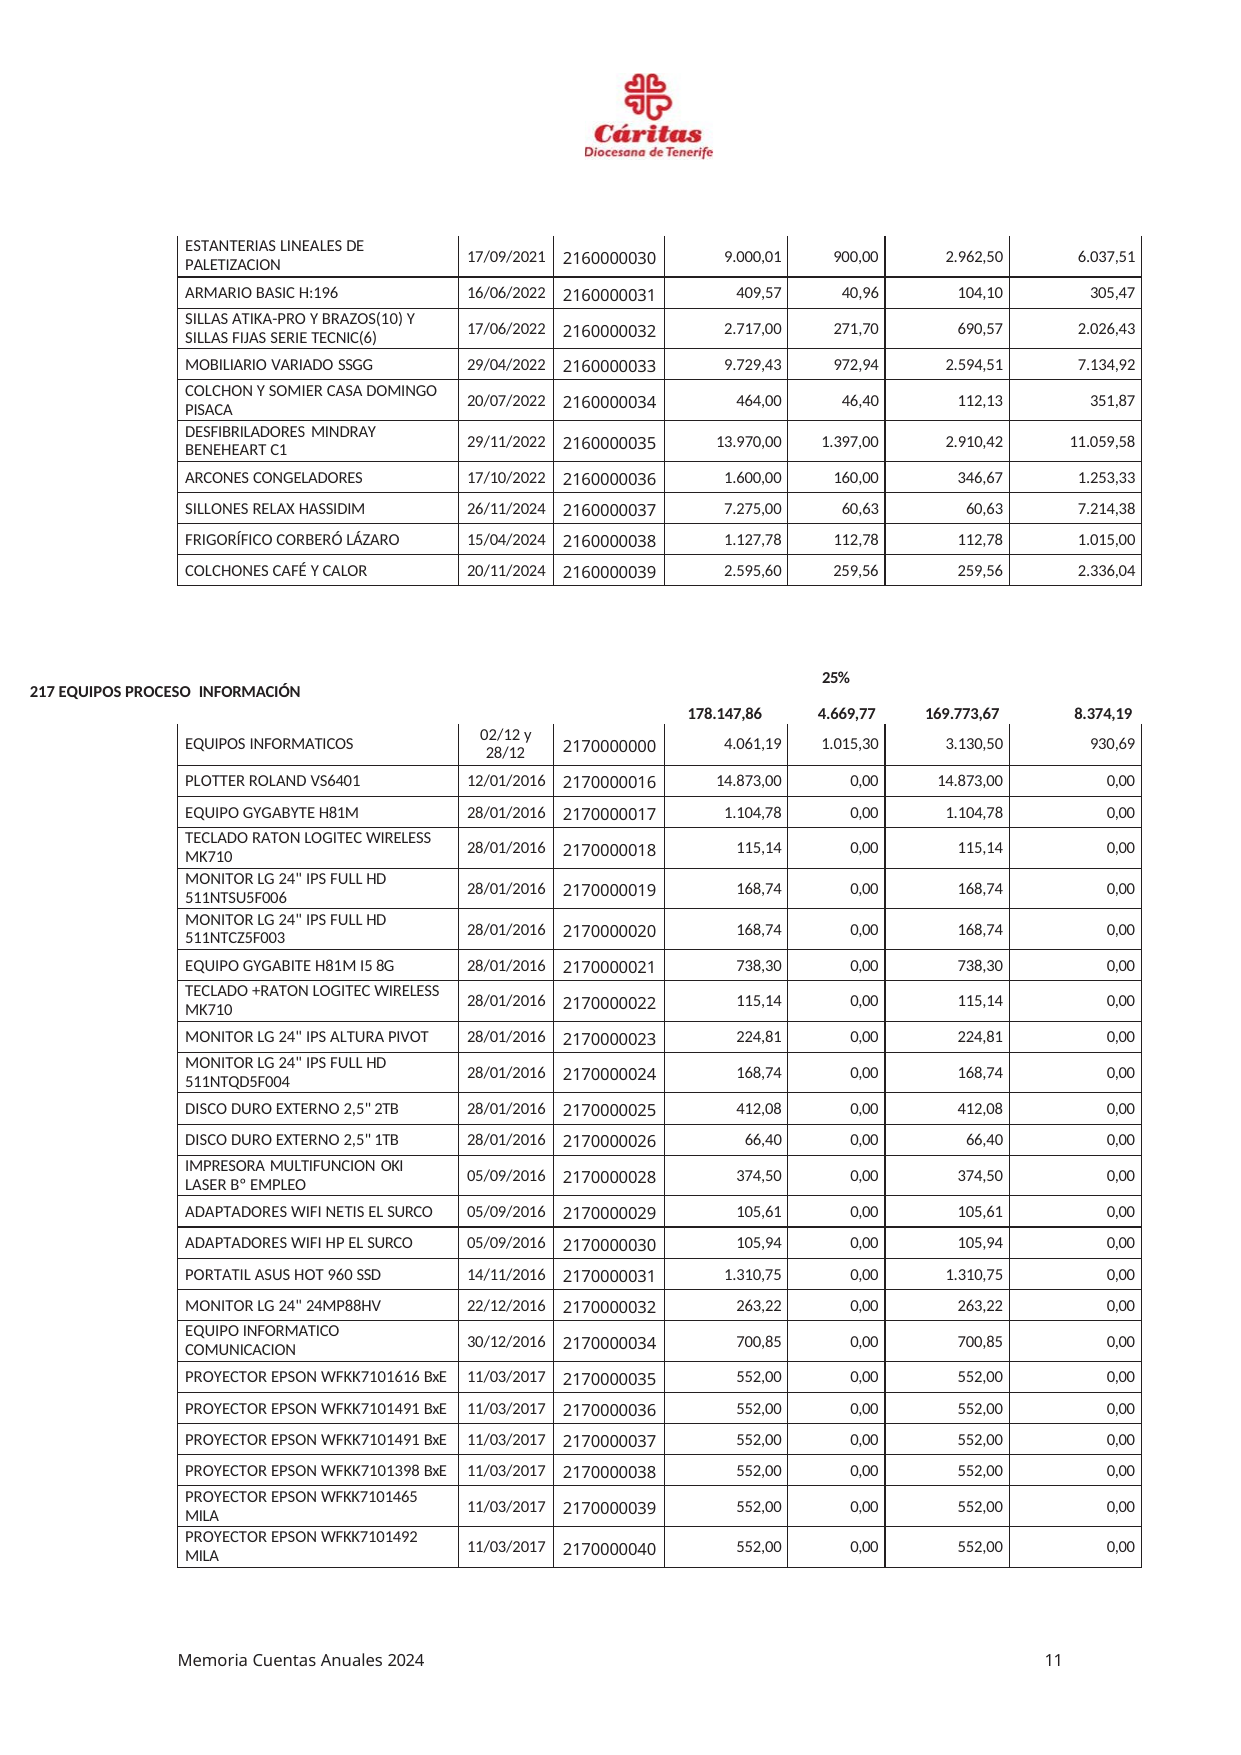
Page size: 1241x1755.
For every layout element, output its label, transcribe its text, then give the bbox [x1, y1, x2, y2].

table_cell 22/12/2016 [459, 1290, 553, 1320]
table_cell 2170000036 [554, 1393, 664, 1423]
table_cell 0,00 [1010, 828, 1141, 867]
table_cell 1.310,75 [886, 1259, 1009, 1289]
table_cell 2170000038 [554, 1455, 664, 1485]
table_cell 0,00 [788, 1527, 884, 1567]
table_cell 552,00 [665, 1455, 787, 1485]
table_cell IMPRESORA MULTIFUNCION OKI LASER Bº EMPLEO [178, 1156, 458, 1195]
table_cell 0,00 [788, 981, 884, 1021]
table_cell 1.600,00 [665, 462, 787, 492]
table_cell 14.873,00 [886, 766, 1009, 796]
table_cell 0,00 [788, 1393, 884, 1423]
table_cell 738,30 [886, 950, 1009, 980]
table_cell 552,00 [665, 1424, 787, 1454]
table_cell 2170000017 [554, 797, 664, 827]
table_cell 46,40 [788, 380, 884, 420]
table_cell MONITOR LG 24" IPS FULL HD 511NTSU5F006 [178, 869, 458, 908]
list EQUIPOS PROCESO INFORMACIÓN [29, 681, 346, 701]
table_cell 105,61 [665, 1196, 787, 1226]
table_cell 2170000020 [554, 909, 664, 949]
table_cell 0,00 [1010, 1196, 1141, 1226]
table_cell 464,00 [665, 380, 787, 420]
table_cell 115,14 [665, 981, 787, 1021]
table_cell 0,00 [1010, 909, 1141, 949]
table_cell 15/04/2024 [459, 524, 553, 554]
table_cell 1.015,00 [1010, 524, 1141, 554]
table_cell 28/01/2016 [459, 1093, 553, 1123]
table_cell 0,00 [788, 797, 884, 827]
table_cell 2160000033 [554, 349, 664, 379]
table_cell TECLADO +RATON LOGITEC WIRELESS MK710 [178, 981, 458, 1021]
table_cell 0,00 [788, 1424, 884, 1454]
table_cell 2170000039 [554, 1486, 664, 1526]
table_cell 0,00 [1010, 1093, 1141, 1123]
table_header 17/09/2021 [459, 236, 553, 276]
table_cell 0,00 [1010, 1362, 1141, 1392]
table_cell PROYECTOR EPSON WFKK7101465 MILA [178, 1486, 458, 1526]
table_cell 2160000032 [554, 309, 664, 348]
table_cell 552,00 [665, 1486, 787, 1526]
table_cell PROYECTOR EPSON WFKK7101398 BxE [178, 1455, 458, 1485]
table_cell 552,00 [886, 1393, 1009, 1423]
text 178.147,86 4.669,77 169.773,67 8.374,19 [687, 704, 1226, 724]
table_cell 0,00 [788, 1455, 884, 1485]
table_cell FRIGORÍFICO CORBERÓ LÁZARO [178, 524, 458, 554]
table_cell 700,85 [886, 1321, 1009, 1361]
table_cell DESFIBRILADORES MINDRAY BENEHEART C1 [178, 421, 458, 461]
table_cell 168,74 [665, 1053, 787, 1092]
table_header 2160000030 [554, 236, 664, 276]
table_cell 2170000034 [554, 1321, 664, 1361]
table_cell 0,00 [788, 869, 884, 908]
table_cell PORTATIL ASUS HOT 960 SSD [178, 1259, 458, 1289]
table_cell 259,56 [886, 555, 1009, 585]
table_cell 0,00 [788, 1259, 884, 1289]
table_cell 1.127,78 [665, 524, 787, 554]
table_cell 168,74 [665, 869, 787, 908]
table_cell 28/01/2016 [459, 1053, 553, 1092]
table_cell 0,00 [788, 1156, 884, 1195]
table_cell 168,74 [665, 909, 787, 949]
table_cell 0,00 [788, 766, 884, 796]
table_cell 05/09/2016 [459, 1196, 553, 1226]
table_cell 28/01/2016 [459, 981, 553, 1021]
table_cell 28/01/2016 [459, 909, 553, 949]
table_cell DISCO DURO EXTERNO 2,5" 1TB [178, 1125, 458, 1155]
table_header 930,69 [1010, 724, 1141, 764]
table_cell 0,00 [788, 1362, 884, 1392]
table_cell 28/01/2016 [459, 797, 553, 827]
table_cell 0,00 [788, 1053, 884, 1092]
table_cell ADAPTADORES WIFI HP EL SURCO [178, 1228, 458, 1258]
table_cell 0,00 [788, 1228, 884, 1258]
table_cell 0,00 [1010, 1455, 1141, 1485]
table_cell PROYECTOR EPSON WFKK7101491 BxE [178, 1424, 458, 1454]
table_cell 105,61 [886, 1196, 1009, 1226]
table_cell 700,85 [665, 1321, 787, 1361]
table_cell PROYECTOR EPSON WFKK7101491 BxE [178, 1393, 458, 1423]
table_cell 263,22 [886, 1290, 1009, 1320]
table_cell 2160000031 [554, 278, 664, 307]
table_cell 0,00 [788, 909, 884, 949]
table_cell 115,14 [665, 828, 787, 867]
table_cell 0,00 [1010, 981, 1141, 1021]
table_cell 0,00 [1010, 1228, 1141, 1258]
table_cell 1.104,78 [665, 797, 787, 827]
table_cell 374,50 [665, 1156, 787, 1195]
table_header 2.962,50 [886, 236, 1009, 276]
table_cell 0,00 [1010, 1527, 1141, 1567]
table_cell 29/11/2022 [459, 421, 553, 461]
table_cell 0,00 [1010, 1125, 1141, 1155]
table_cell 2170000023 [554, 1022, 664, 1052]
table_cell 0,00 [788, 1321, 884, 1361]
table_cell 11/03/2017 [459, 1393, 553, 1423]
table_cell 0,00 [788, 1022, 884, 1052]
table_cell 0,00 [788, 828, 884, 867]
table_cell 30/12/2016 [459, 1321, 553, 1361]
table_header 02/12 y 28/12 [459, 724, 553, 764]
table_cell 14/11/2016 [459, 1259, 553, 1289]
table_cell MOBILIARIO VARIADO SSGG [178, 349, 458, 379]
table_cell COLCHON Y SOMIER CASA DOMINGO PISACA [178, 380, 458, 420]
table_cell MONITOR LG 24" IPS ALTURA PIVOT [178, 1022, 458, 1052]
table_cell 28/01/2016 [459, 950, 553, 980]
table_cell 168,74 [886, 1053, 1009, 1092]
table_cell 7.134,92 [1010, 349, 1141, 379]
table_cell 20/11/2024 [459, 555, 553, 585]
table_cell PROYECTOR EPSON WFKK7101492 MILA [178, 1527, 458, 1567]
table_cell 60,63 [788, 493, 884, 523]
table_cell 0,00 [1010, 869, 1141, 908]
table_cell 0,00 [1010, 1486, 1141, 1526]
table_cell 0,00 [1010, 1156, 1141, 1195]
table_cell 0,00 [1010, 766, 1141, 796]
table_cell 690,57 [886, 309, 1009, 348]
table_cell 05/09/2016 [459, 1156, 553, 1195]
table_cell EQUIPO INFORMATICO COMUNICACION [178, 1321, 458, 1361]
table_cell COLCHONES CAFÉ Y CALOR [178, 555, 458, 585]
table_cell 2170000018 [554, 828, 664, 867]
table_header 6.037,51 [1010, 236, 1141, 276]
table_cell 2.717,00 [665, 309, 787, 348]
table_cell 28/01/2016 [459, 1022, 553, 1052]
table_cell 7.275,00 [665, 493, 787, 523]
table_cell 0,00 [788, 1196, 884, 1226]
table_cell 11/03/2017 [459, 1424, 553, 1454]
table_header 2170000000 [554, 724, 664, 764]
table_cell 2160000034 [554, 380, 664, 420]
table_cell 2160000038 [554, 524, 664, 554]
table_cell 11/03/2017 [459, 1362, 553, 1392]
table_cell 0,00 [1010, 1259, 1141, 1289]
table_cell 2170000035 [554, 1362, 664, 1392]
table_cell 105,94 [886, 1228, 1009, 1258]
table_cell 2170000028 [554, 1156, 664, 1195]
table_cell 409,57 [665, 278, 787, 307]
table_header 900,00 [788, 236, 884, 276]
table_cell SILLONES RELAX HASSIDIM [178, 493, 458, 523]
table_cell EQUIPO GYGABYTE H81M [178, 797, 458, 827]
table_cell 412,08 [665, 1093, 787, 1123]
table_cell 11/03/2017 [459, 1486, 553, 1526]
table_cell 224,81 [886, 1022, 1009, 1052]
table_cell 2170000024 [554, 1053, 664, 1092]
table_cell DISCO DURO EXTERNO 2,5" 2TB [178, 1093, 458, 1123]
table_cell ARCONES CONGELADORES [178, 462, 458, 492]
table_cell 105,94 [665, 1228, 787, 1258]
table_cell 224,81 [665, 1022, 787, 1052]
table_cell 552,00 [886, 1362, 1009, 1392]
table_cell 2170000026 [554, 1125, 664, 1155]
table_cell 0,00 [1010, 1393, 1141, 1423]
table_cell 60,63 [886, 493, 1009, 523]
table_cell 26/11/2024 [459, 493, 553, 523]
table_cell 2170000029 [554, 1196, 664, 1226]
table_cell 2170000021 [554, 950, 664, 980]
table_cell 259,56 [788, 555, 884, 585]
table_cell 17/10/2022 [459, 462, 553, 492]
table_cell 2.595,60 [665, 555, 787, 585]
table_cell 2170000031 [554, 1259, 664, 1289]
table_cell 66,40 [665, 1125, 787, 1155]
table_cell 2160000037 [554, 493, 664, 523]
table_header 9.000,01 [665, 236, 787, 276]
table_cell 2160000035 [554, 421, 664, 461]
table_cell 0,00 [788, 1486, 884, 1526]
table_cell 28/01/2016 [459, 869, 553, 908]
table_cell 168,74 [886, 869, 1009, 908]
table_cell 271,70 [788, 309, 884, 348]
table_cell 2170000025 [554, 1093, 664, 1123]
table_cell 552,00 [665, 1527, 787, 1567]
table_cell 0,00 [1010, 950, 1141, 980]
table_cell 0,00 [1010, 797, 1141, 827]
table_header EQUIPOS INFORMATICOS [178, 724, 458, 764]
table_header 1.015,30 [788, 724, 884, 764]
table_cell 2.026,43 [1010, 309, 1141, 348]
table_cell PROYECTOR EPSON WFKK7101616 BxE [178, 1362, 458, 1392]
table_cell 2170000037 [554, 1424, 664, 1454]
table_cell 552,00 [886, 1527, 1009, 1567]
table_cell 168,74 [886, 909, 1009, 949]
table_cell 1.397,00 [788, 421, 884, 461]
table_cell 17/06/2022 [459, 309, 553, 348]
table_cell 2170000030 [554, 1228, 664, 1258]
table_cell 263,22 [665, 1290, 787, 1320]
table_cell 0,00 [1010, 1321, 1141, 1361]
table_cell 14.873,00 [665, 766, 787, 796]
table_cell 2170000019 [554, 869, 664, 908]
table_cell 0,00 [788, 1093, 884, 1123]
table_cell 1.310,75 [665, 1259, 787, 1289]
table_cell 2.910,42 [886, 421, 1009, 461]
table_cell 2.336,04 [1010, 555, 1141, 585]
table_cell 28/01/2016 [459, 1125, 553, 1155]
table_header ESTANTERIAS LINEALES DE PALETIZACION [178, 236, 458, 276]
table_cell MONITOR LG 24" IPS FULL HD 511NTCZ5F003 [178, 909, 458, 949]
table_cell 115,14 [886, 828, 1009, 867]
table_cell 552,00 [665, 1393, 787, 1423]
table_cell 552,00 [886, 1455, 1009, 1485]
table_cell 1.104,78 [886, 797, 1009, 827]
table_cell 11.059,58 [1010, 421, 1141, 461]
table_cell 0,00 [788, 1125, 884, 1155]
table_cell 11/03/2017 [459, 1527, 553, 1567]
text 25% [532, 668, 1139, 688]
table_cell 28/01/2016 [459, 828, 553, 867]
table_cell 104,10 [886, 278, 1009, 307]
table_cell 374,50 [886, 1156, 1009, 1195]
table_cell 738,30 [665, 950, 787, 980]
table_cell 2160000039 [554, 555, 664, 585]
table_cell 7.214,38 [1010, 493, 1141, 523]
table_cell 2170000016 [554, 766, 664, 796]
table_cell 351,87 [1010, 380, 1141, 420]
table_cell 0,00 [1010, 1053, 1141, 1092]
table_cell 40,96 [788, 278, 884, 307]
table_cell 412,08 [886, 1093, 1009, 1123]
table_cell 16/06/2022 [459, 278, 553, 307]
table_cell 346,67 [886, 462, 1009, 492]
table_cell 2170000032 [554, 1290, 664, 1320]
table_cell 2160000036 [554, 462, 664, 492]
table_cell 20/07/2022 [459, 380, 553, 420]
table_cell 305,47 [1010, 278, 1141, 307]
table_cell 2170000040 [554, 1527, 664, 1567]
table_cell 552,00 [886, 1486, 1009, 1526]
table_cell 13.970,00 [665, 421, 787, 461]
table_cell 0,00 [1010, 1022, 1141, 1052]
table_cell 11/03/2017 [459, 1455, 553, 1485]
table_cell 12/01/2016 [459, 766, 553, 796]
table_cell 1.253,33 [1010, 462, 1141, 492]
table_cell 112,13 [886, 380, 1009, 420]
table_header 4.061,19 [665, 724, 787, 764]
table_cell EQUIPO GYGABITE H81M I5 8G [178, 950, 458, 980]
table_cell 29/04/2022 [459, 349, 553, 379]
table_cell 05/09/2016 [459, 1228, 553, 1258]
table_cell 160,00 [788, 462, 884, 492]
table_cell 0,00 [1010, 1290, 1141, 1320]
table_cell 0,00 [1010, 1424, 1141, 1454]
table_cell MONITOR LG 24" IPS FULL HD 511NTQD5F004 [178, 1053, 458, 1092]
table_cell 2170000022 [554, 981, 664, 1021]
table_cell 112,78 [886, 524, 1009, 554]
table_cell ARMARIO BASIC H:196 [178, 278, 458, 307]
table_cell 552,00 [665, 1362, 787, 1392]
table_cell MONITOR LG 24" 24MP88HV [178, 1290, 458, 1320]
table_cell 972,94 [788, 349, 884, 379]
table_cell 9.729,43 [665, 349, 787, 379]
table_header 3.130,50 [886, 724, 1009, 764]
table_cell 115,14 [886, 981, 1009, 1021]
table_cell ADAPTADORES WIFI NETIS EL SURCO [178, 1196, 458, 1226]
table_cell 0,00 [788, 950, 884, 980]
table_cell SILLAS ATIKA-PRO Y BRAZOS(10) Y SILLAS FIJAS SERIE TECNIC(6) [178, 309, 458, 348]
table_cell 112,78 [788, 524, 884, 554]
table_cell 0,00 [788, 1290, 884, 1320]
table_cell TECLADO RATON LOGITEC WIRELESS MK710 [178, 828, 458, 867]
table_cell PLOTTER ROLAND VS6401 [178, 766, 458, 796]
table_cell 552,00 [886, 1424, 1009, 1454]
table_cell 66,40 [886, 1125, 1009, 1155]
table_cell 2.594,51 [886, 349, 1009, 379]
